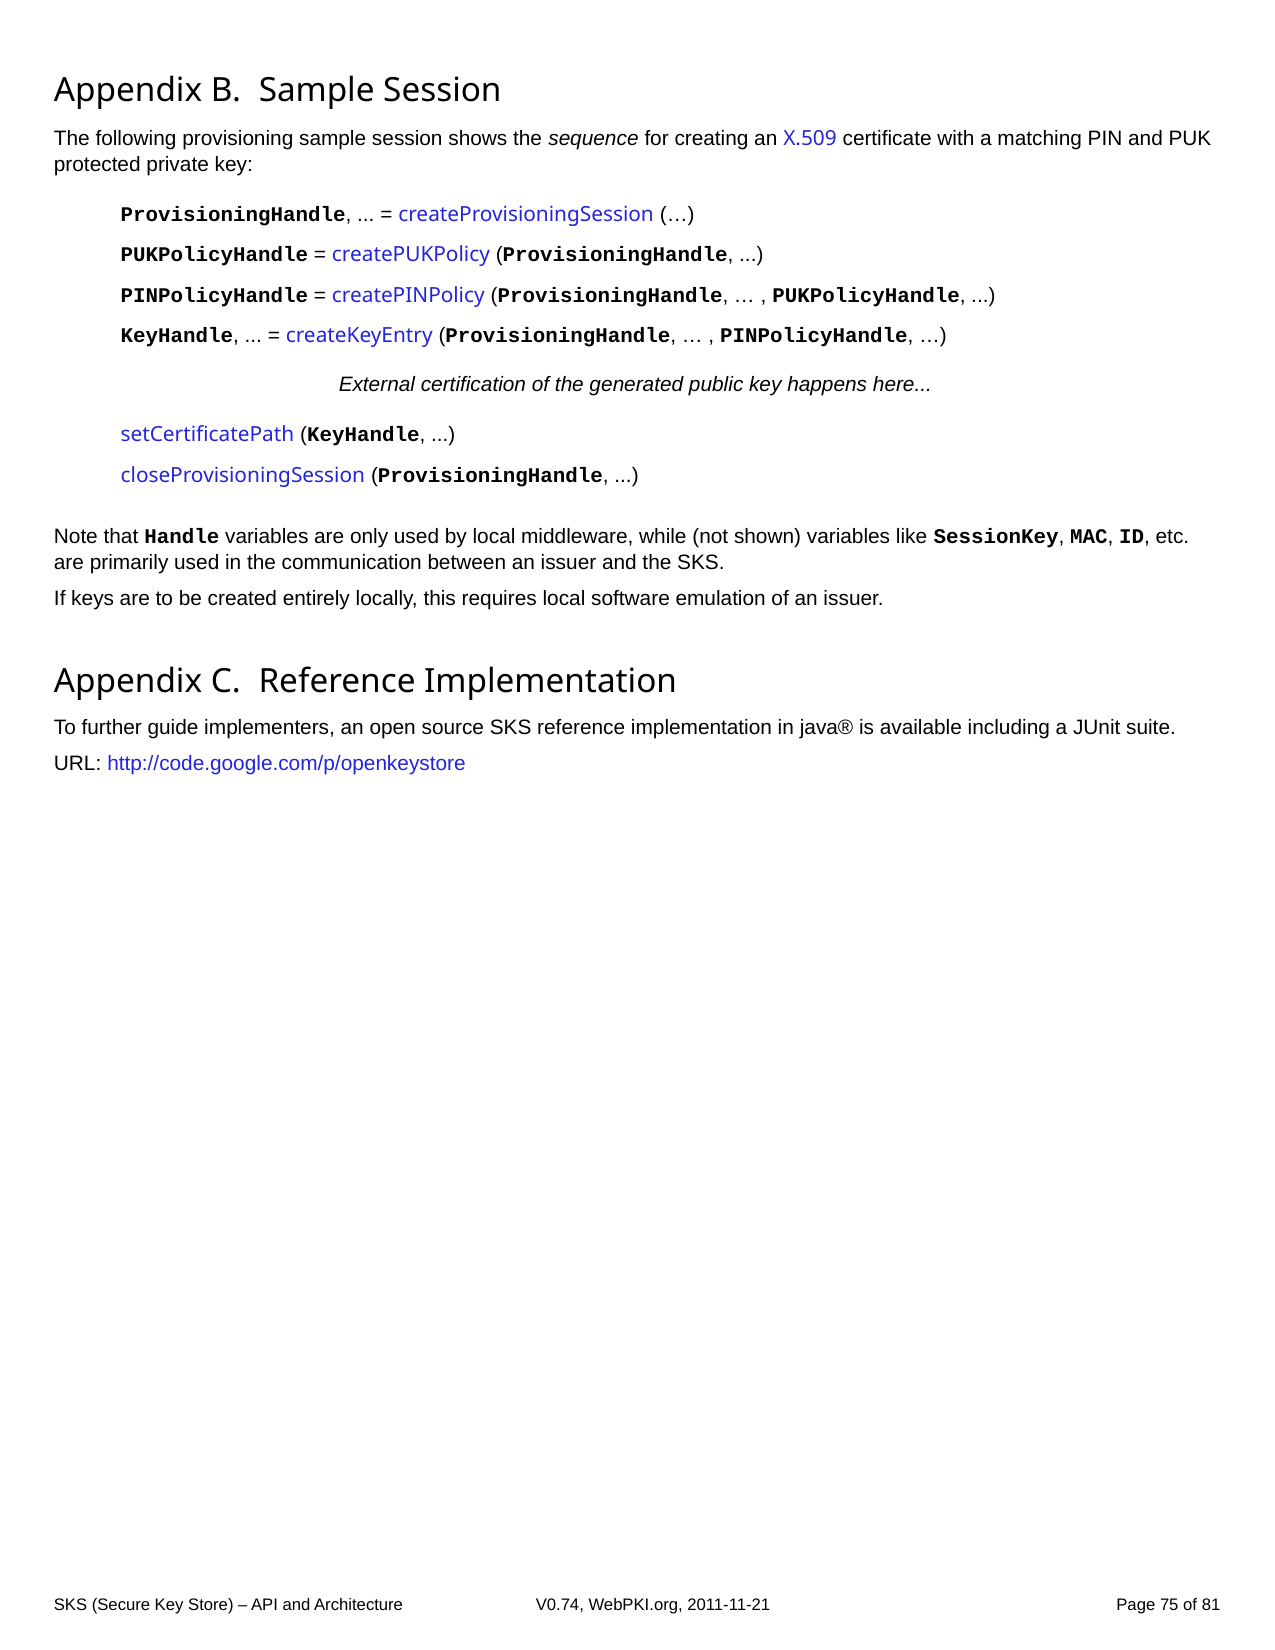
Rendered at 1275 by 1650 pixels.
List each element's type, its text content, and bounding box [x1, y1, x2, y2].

text PUKPolicyHandle = createPUKPolicy (ProvisioningHandle, ...) [120, 239, 1221, 268]
subtitle Sample Session [54, 66, 1221, 111]
text URL: http://code.google.com/p/openkeystore [54, 750, 1221, 774]
text PINPolicyHandle = createPINPolicy (ProvisioningHandle, … , PUKPolicyHandle, ...) [120, 280, 1221, 308]
text If keys are to be created entirely locally, this requires local software emulation of an issuer. [54, 586, 1221, 610]
subtitle Reference Implementation [54, 657, 1221, 703]
text setCertificatePath (KeyHandle, ...) [120, 419, 1221, 448]
text closeProvisioningSession (ProvisioningHandle, ...) [120, 460, 1221, 488]
text External certification of the generated public key happens here... [52, 372, 1221, 396]
text ProvisioningHandle, ... = createProvisioningSession (…) [120, 199, 1221, 228]
text Note that Handle variables are only used by local middleware, while (not shown) variables like SessionKey, MAC, ID, etc. are primarily used in the communication between an issuer and the SKS. [54, 500, 1221, 574]
text To further guide implementers, an open source SKS reference implementation in java® is available including a JUnit suite. [54, 714, 1221, 738]
text KeyHandle, ... = createKeyEntry (ProvisioningHandle, … , PINPolicyHandle, …) [120, 320, 1221, 348]
text The following provisioning sample session shows the sequence for creating an X.509 certificate with a matching PIN and PUK protected private key: [54, 123, 1221, 176]
